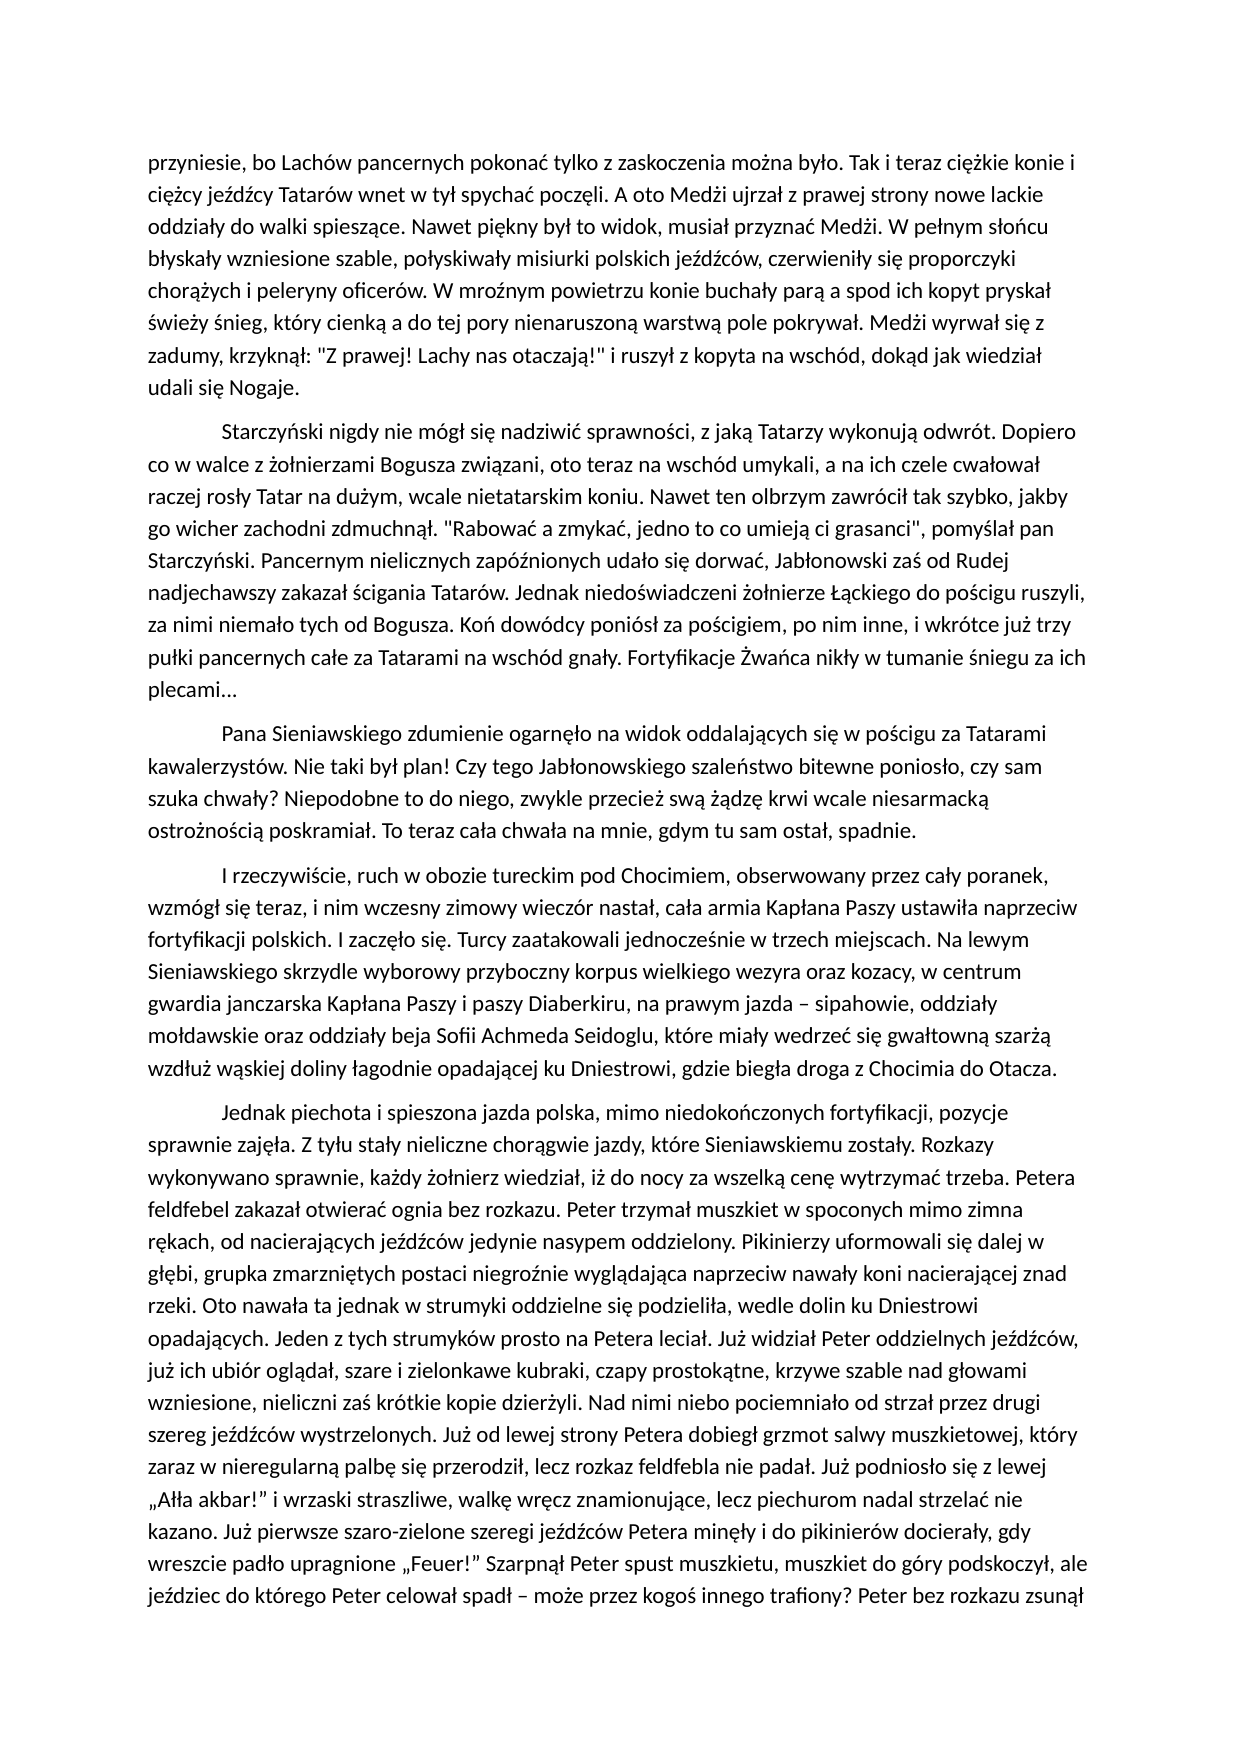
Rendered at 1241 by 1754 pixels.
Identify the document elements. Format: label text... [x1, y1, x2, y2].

text Jednak piechota i spieszona jazda polska, mimo niedokończonych fortyfikacji, pozycje sprawnie zajęła. Z tyłu stały nieliczne chorągwie jazdy, które Sieniawskiemu zostały. Rozkazy wykonywano sprawnie, każdy żołnierz wiedział, iż do nocy za wszelką cenę wytrzymać trzeba. Petera feldfebel zakazał otwierać ognia bez rozkazu. Peter trzymał muszkiet w spoconych mimo zimna rękach, od nacierających jeźdźców jedynie nasypem oddzielony. Pikinierzy uformowali się dalej w głębi, grupka zmarzniętych postaci niegroźnie wyglądająca naprzeciw nawały koni nacierającej znad rzeki. Oto nawała ta jednak w strumyki oddzielne się podzieliła, wedle dolin ku Dniestrowi opadających. Jeden z tych strumyków prosto na Petera leciał. Już widział Peter oddzielnych jeźdźców, już ich ubiór oglądał, szare i zielonkawe kubraki, czapy prostokątne, krzywe szable nad głowami wzniesione, nieliczni zaś krótkie kopie dzierżyli. Nad nimi niebo pociemniało od strzał przez drugi szereg jeźdźców wystrzelonych. Już od lewej strony Petera dobiegł grzmot salwy muszkietowej, który zaraz w nieregularną palbę się przerodził, lecz rozkaz feldfebla nie padał. Już podniosło się z lewej „Ałła akbar!” i wrzaski straszliwe, walkę wręcz znamionujące, lecz piechurom nadal strzelać nie kazano. Już pierwsze szaro-zielone szeregi jeźdźców Petera minęły i do pikinierów docierały, gdy wreszcie padło upragnione „Feuer!” Szarpnął Peter spust muszkietu, muszkiet do góry podskoczył, ale jeździec do którego Peter celował spadł – może przez kogoś innego trafiony? Peter bez rozkazu zsunął [148, 1098, 1093, 1609]
text Starczyński nigdy nie mógł się nadziwić sprawności, z jaką Tatarzy wykonują odwrót. Dopiero co w walce z żołnierzami Bogusza związani, oto teraz na wschód umykali, a na ich czele cwałował raczej rosły Tatar na dużym, wcale nietatarskim koniu. Nawet ten olbrzym zawrócił tak szybko, jakby go wicher zachodni zdmuchnął. "Rabować a zmykać, jedno to co umieją ci grasanci", pomyślał pan Starczyński. Pancernym nielicznych zapóźnionych udało się dorwać, Jabłonowski zaś od Rudej nadjechawszy zakazał ścigania Tatarów. Jednak niedoświadczeni żołnierze Łąckiego do pościgu ruszyli, za nimi niemało tych od Bogusza. Koń dowódcy poniósł za pościgiem, po nim inne, i wkrótce już trzy pułki pancernych całe za Tatarami na wschód gnały. Fortyfikacje Żwańca nikły w tumanie śniegu za ich plecami... [148, 417, 1093, 703]
text przyniesie, bo Lachów pancernych pokonać tylko z zaskoczenia można było. Tak i teraz ciężkie konie i ciężcy jeźdźcy Tatarów wnet w tył spychać poczęli. A oto Medżi ujrzał z prawej strony nowe lackie oddziały do walki spieszące. Nawet piękny był to widok, musiał przyznać Medżi. W pełnym słońcu błyskały wzniesione szable, połyskiwały misiurki polskich jeźdźców, czerwieniły się proporczyki chorążych i peleryny oficerów. W mroźnym powietrzu konie buchały parą a spod ich kopyt pryskał świeży śnieg, który cienką a do tej pory nienaruszoną warstwą pole pokrywał. Medżi wyrwał się z zadumy, krzyknął: "Z prawej! Lachy nas otaczają!" i ruszył z kopyta na wschód, dokąd jak wiedział udali się Nogaje. [148, 148, 1093, 401]
text I rzeczywiście, ruch w obozie tureckim pod Chocimiem, obserwowany przez cały poranek, wzmógł się teraz, i nim wczesny zimowy wieczór nastał, cała armia Kapłana Paszy ustawiła naprzeciw fortyfikacji polskich. I zaczęło się. Turcy zaatakowali jednocześnie w trzech miejscach. Na lewym Sieniawskiego skrzydle wyborowy przyboczny korpus wielkiego wezyra oraz kozacy, w centrum gwardia janczarska Kapłana Paszy i paszy Diaberkiru, na prawym jazda – sipahowie, oddziały mołdawskie oraz oddziały beja Sofii Achmeda Seidoglu, które miały wedrzeć się gwałtowną szarżą wzdłuż wąskiej doliny łagodnie opadającej ku Dniestrowi, gdzie biegła droga z Chocimia do Otacza. [148, 861, 1093, 1082]
text Pana Sieniawskiego zdumienie ogarnęło na widok oddalających się w pościgu za Tatarami kawalerzystów. Nie taki był plan! Czy tego Jabłonowskiego szaleństwo bitewne poniosło, czy sam szuka chwały? Niepodobne to do niego, zwykle przecież swą żądzę krwi wcale niesarmacką ostrożnością poskramiał. To teraz cała chwała na mnie, gdym tu sam ostał, spadnie. [148, 719, 1093, 844]
